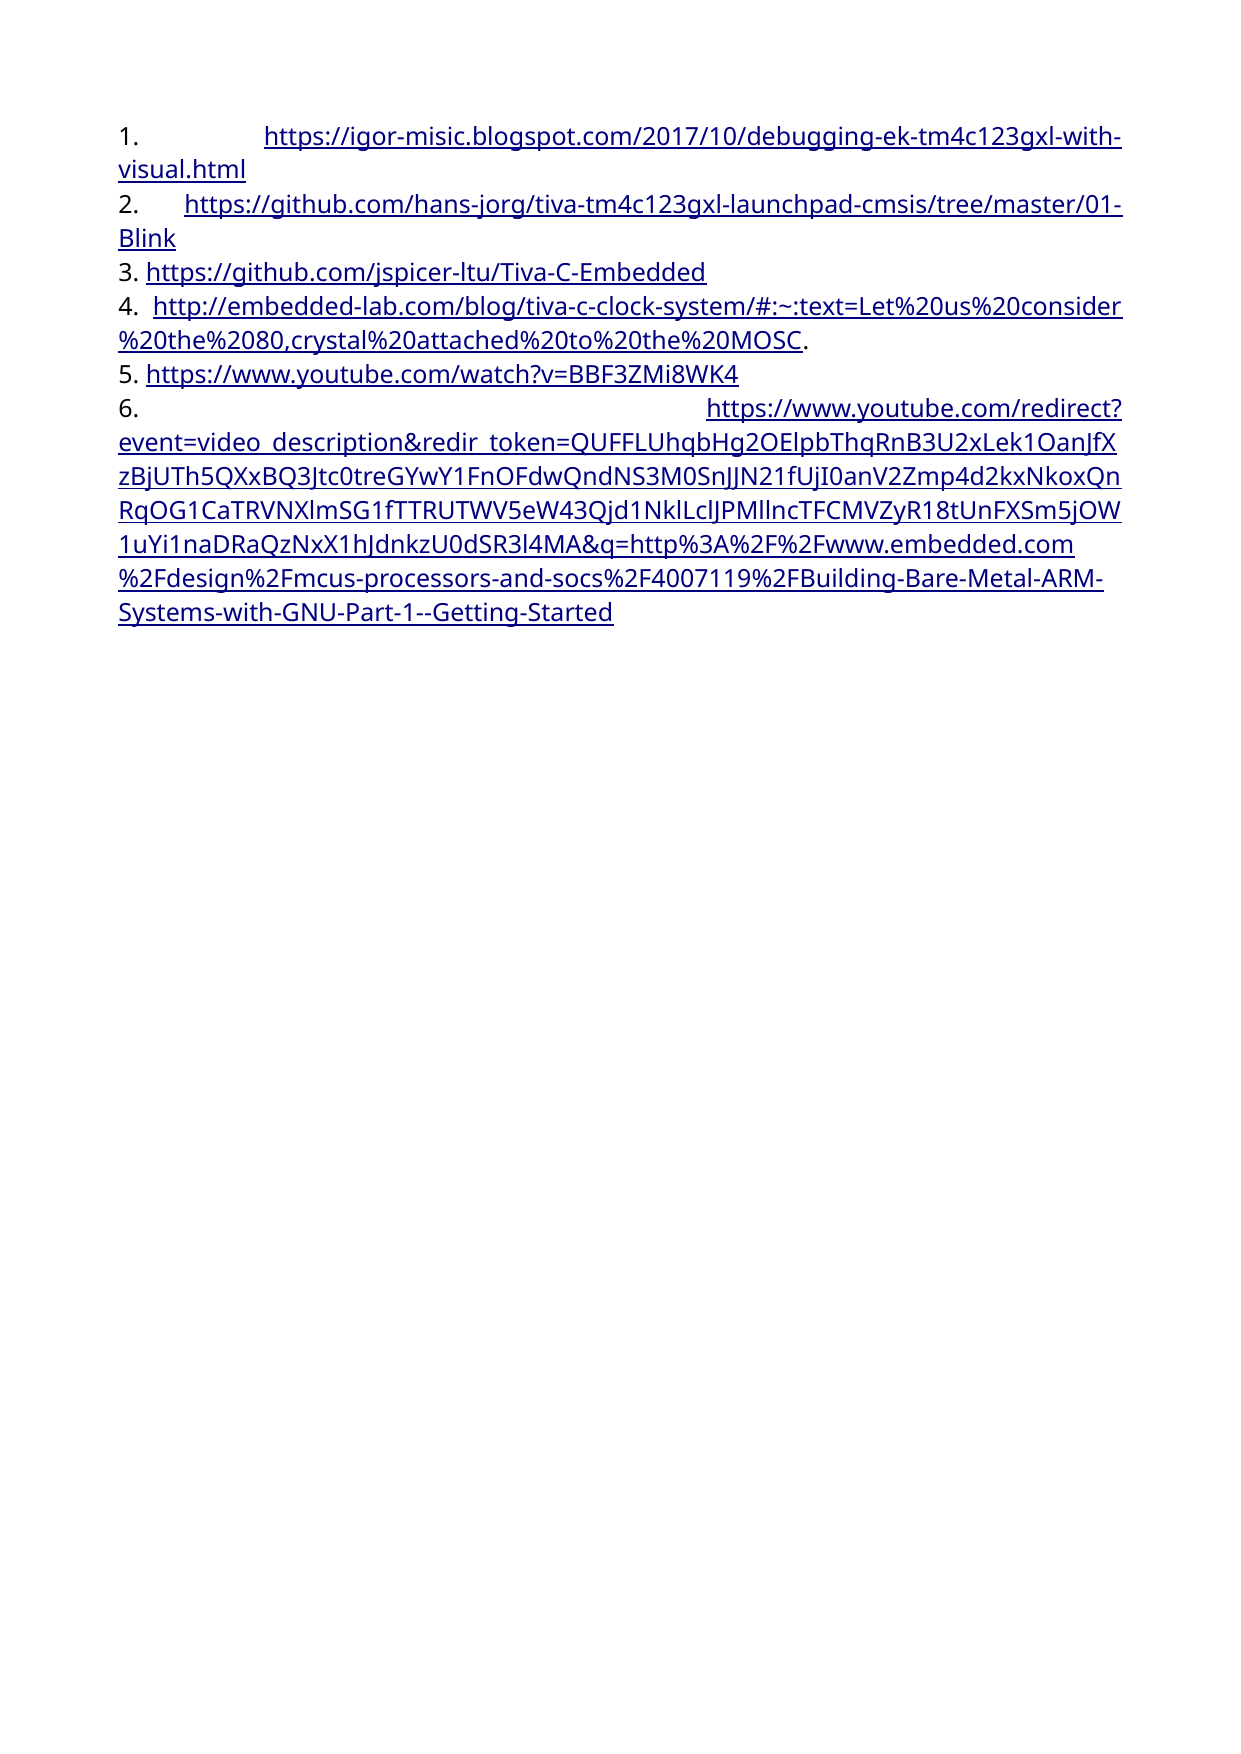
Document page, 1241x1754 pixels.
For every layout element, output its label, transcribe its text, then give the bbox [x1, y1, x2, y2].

text 6. https://www.youtube.com/redirect?event=video_description&redir_token=QUFFLUhqbHg2OElpbThqRnB3U2xLek1OanJfXzBjUTh5QXxBQ3Jtc0treGYwY1FnOFdwQndNS3M0SnJJN21fUjI0anV2Zmp4d2kxNkoxQn [118, 391, 1122, 488]
text 4. http://embedded-lab.com/blog/tiva-c-clock-system/#:~:text=Let%20us%20consider%20the%2080,crystal%20attached%20to%20the%20MOSC. [118, 288, 1122, 357]
text RqOG1CaTRVNXlmSG1fTTRUTWV5eW43Qjd1NklLclJPMllncTFCMVZyR18tUnFXSm5jOW [118, 489, 1122, 522]
text 2. https://github.com/hans-jorg/tiva-tm4c123gxl-launchpad-cmsis/tree/master/01-Blink [118, 186, 1122, 254]
text 1uYi1naDRaQzNxX1hJdnkzU0dSR3l4MA&q=http%3A%2F%2Fwww.embedded.com%2Fdesign%2Fmcus-processors-and-socs%2F4007119%2FBuilding-Bare-Metal-ARM-Systems-with-GNU-Part-1--Getting-Started [118, 523, 1122, 629]
text 1. https://igor-misic.blogspot.com/2017/10/debugging-ek-tm4c123gxl-with-visual.html [118, 118, 1122, 186]
text 3. https://github.com/jspicer-ltu/Tiva-C-Embedded [118, 254, 1122, 288]
text 5. https://www.youtube.com/watch?v=BBF3ZMi8WK4 [118, 357, 1122, 391]
